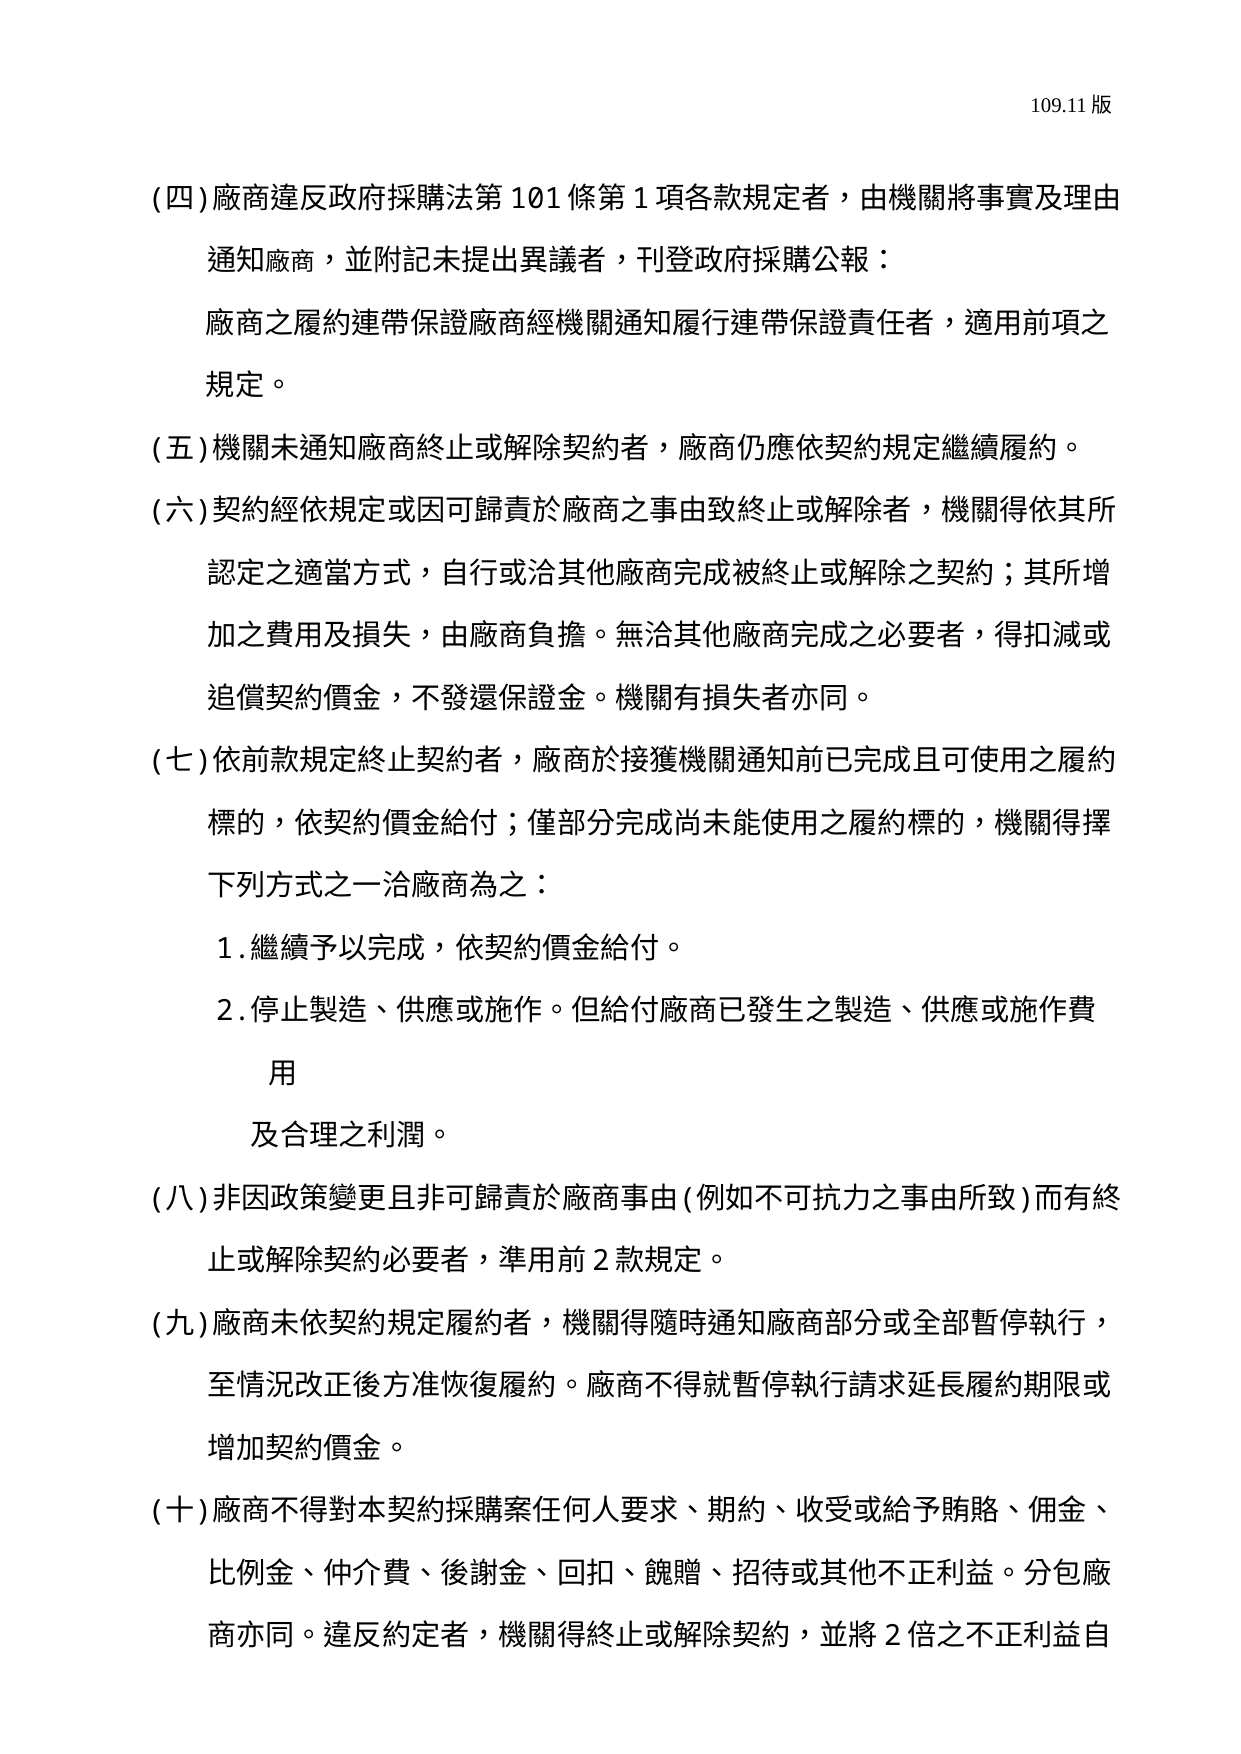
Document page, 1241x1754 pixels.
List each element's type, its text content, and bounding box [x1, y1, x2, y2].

text (六)契約經依規定或因可歸責於廠商之事由致終止或解除者，機關得依其所認定之適當方式，自行或洽其他廠商完成被終止或解除之契約；其所增加之費用及損失，由廠商負擔。無洽其他廠商完成之必要者，得扣減或追償契約價金，不發還保證金。機關有損失者亦同。 [148, 466, 1122, 716]
text (五)機關未通知廠商終止或解除契約者，廠商仍應依契約規定繼續履約。 [148, 404, 1122, 466]
text (八)非因政策變更且非可歸責於廠商事由(例如不可抗力之事由所致)而有終止或解除契約必要者，準用前2款規定。 [148, 1154, 1122, 1279]
text 及合理之利潤。 [181, 1091, 1122, 1154]
text (四)廠商違反政府採購法第101條第1項各款規定者，由機關將事實及理由通知廠商，並附記未提出異議者，刊登政府採購公報： [148, 154, 1122, 279]
text 廠商之履約連帶保證廠商經機關通知履行連帶保證責任者，適用前項之規定。 [206, 279, 1122, 404]
text 1.繼續予以完成，依契約價金給付。 [181, 904, 1122, 966]
text (九)廠商未依契約規定履約者，機關得隨時通知廠商部分或全部暫停執行，至情況改正後方准恢復履約。廠商不得就暫停執行請求延長履約期限或增加契約價金。 [148, 1279, 1122, 1466]
text (七)依前款規定終止契約者，廠商於接獲機關通知前已完成且可使用之履約標的，依契約價金給付；僅部分完成尚未能使用之履約標的，機關得擇下列方式之一洽廠商為之： [148, 716, 1122, 904]
text 2.停止製造、供應或施作。但給付廠商已發生之製造、供應或施作費用 [181, 966, 1122, 1091]
text (十)廠商不得對本契約採購案任何人要求、期約、收受或給予賄賂、佣金、比例金、仲介費、後謝金、回扣、餽贈、招待或其他不正利益。分包廠商亦同。違反約定者，機關得終止或解除契約，並將2倍之不正利益自 [148, 1466, 1122, 1654]
